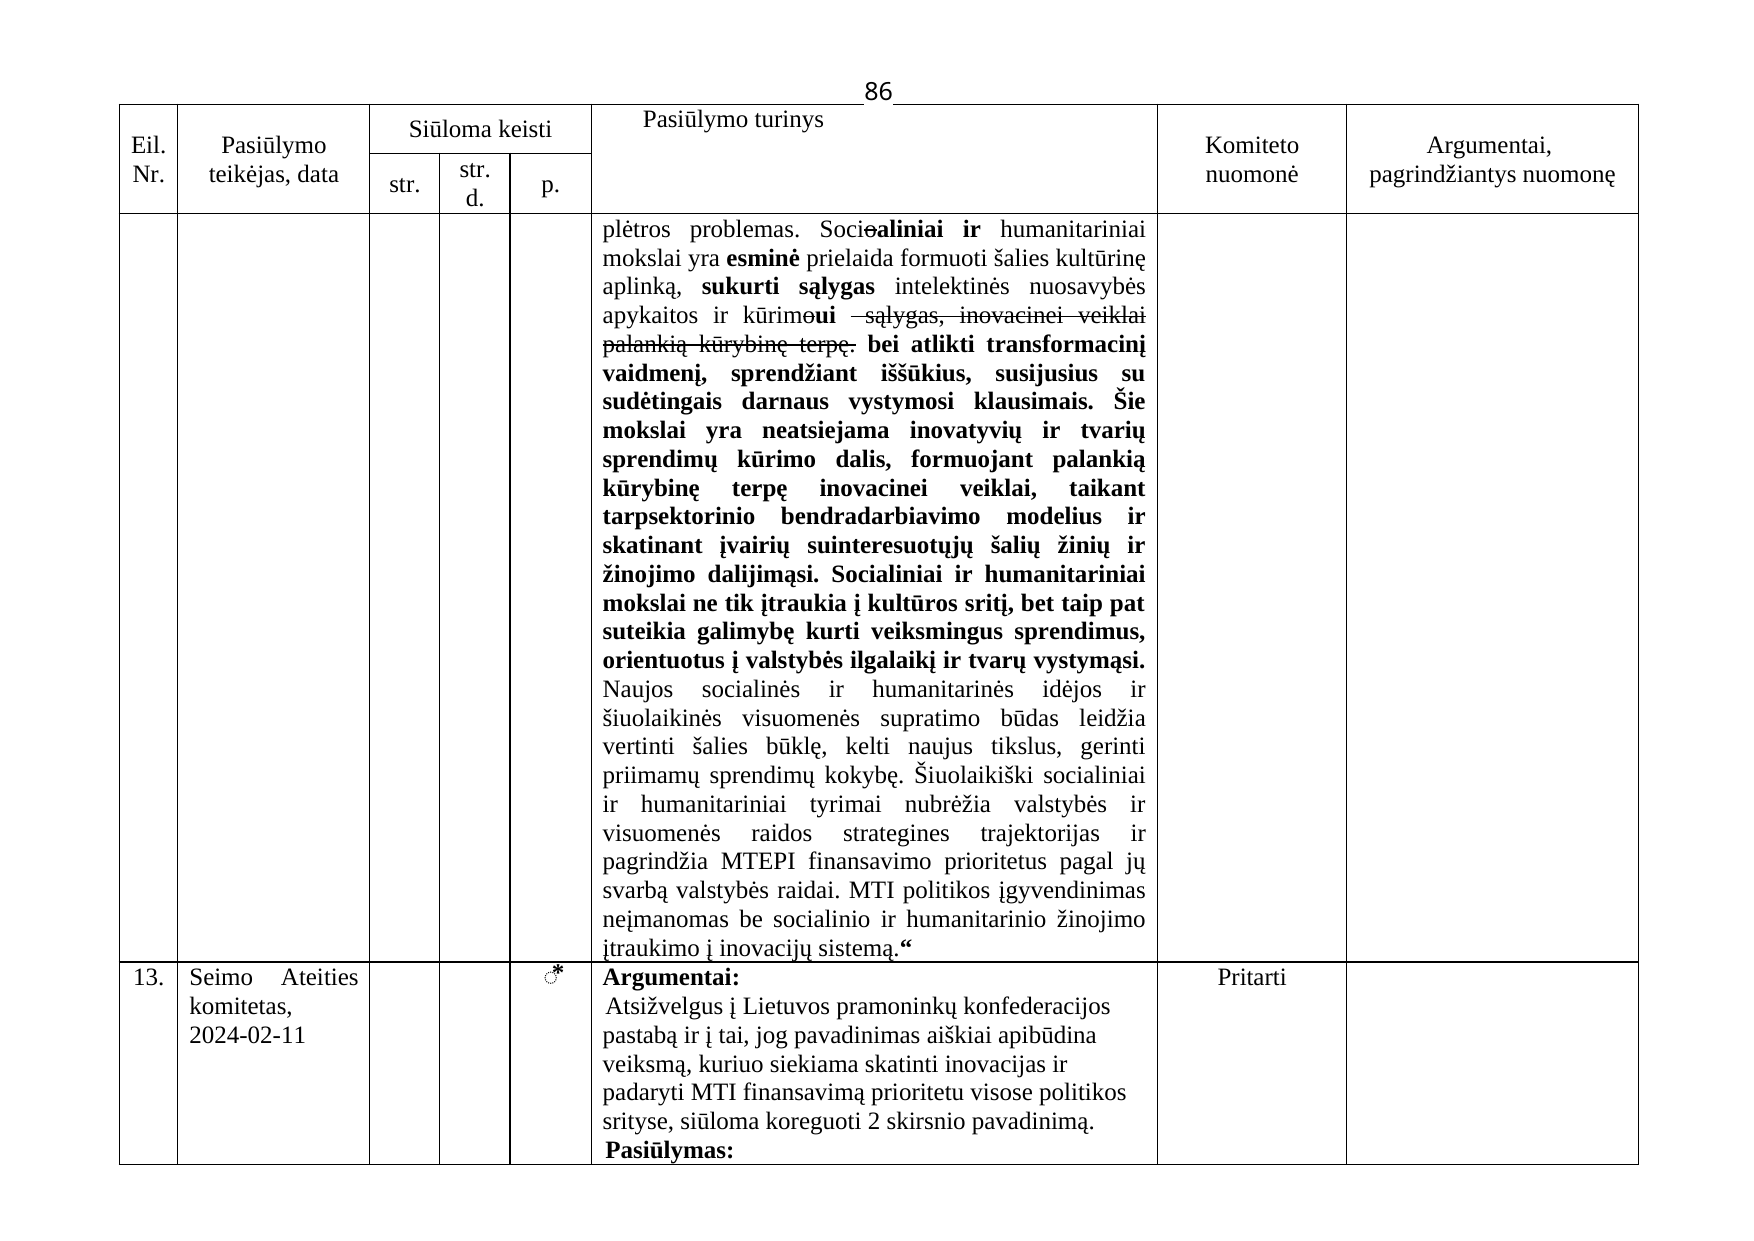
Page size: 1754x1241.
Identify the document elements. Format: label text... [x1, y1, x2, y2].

table_cell p. [511, 154, 591, 213]
table_cell [1347, 963, 1638, 1164]
table_cell [370, 214, 439, 961]
table_cell str. [370, 154, 439, 213]
table_cell plėtros problemas. Socioaliniai ir humanitariniai mokslai yra esminė prielaida formuoti šalies kultūrinę aplinką, sukurti sąlygas intelektinės nuosavybės apykaitos ir kūrimoui sąlygas, inovacinei veiklai palankią kūrybinę terpę. bei atlikti transformacinį vaidmenį, sprendžiant iššūkius, susijusius su sudėtingais darnaus vystymosi klausimais. Šie mokslai yra neatsiejama inovatyvių ir tvarių sprendimų kūrimo dalis, formuojant palankią kūrybinę terpę inovacinei veiklai, taikant tarpsektorinio bendradarbiavimo modelius ir skatinant įvairių suinteresuotųjų šalių žinių ir žinojimo dalijimąsi. Socialiniai ir humanitariniai mokslai ne tik įtraukia į kultūros sritį, bet taip pat suteikia galimybę kurti veiksmingus sprendimus, orientuotus į valstybės ilgalaikį ir tvarų vystymąsi. Naujos socialinės ir humanitarinės idėjos ir šiuolaikinės visuomenės supratimo būdas leidžia vertinti šalies būklę, kelti naujus tikslus, gerinti priimamų sprendimų kokybę. Šiuolaikiški socialiniai ir humanitariniai tyrimai nubrėžia valstybės ir visuomenės raidos strategines trajektorijas ir pagrindžia MTEPI finansavimo prioritetus pagal jų svarbą valstybės raidai. MTI politikos įgyvendinimas neįmanomas be socialinio ir humanitarinio žinojimo įtraukimo į inovacijų sistemą.“ [592, 214, 1157, 961]
table_cell [440, 963, 509, 1164]
table_header Eil. Nr. [120, 105, 177, 213]
table_header Argumentai, pagrindžiantys nuomonę [1347, 105, 1638, 213]
table_cell [440, 214, 509, 961]
table_header Siūloma keisti [370, 105, 591, 153]
table_cell [1158, 214, 1346, 961]
table_cell Argumentai: Atsižvelgus į Lietuvos pramoninkų konfederacijos pastabą ir į tai, jog pavadinimas aiškiai apibūdina veiksmą, kuriuo siekiama skatinti inovacijas ir padaryti MTI finansavimą prioritetu visose politikos srityse, siūloma koreguoti 2 skirsnio pavadinimą. Pasiūlymas: [592, 963, 1157, 1164]
table_cell [511, 214, 591, 961]
table_cell [370, 963, 439, 1164]
table_cell [120, 214, 177, 961]
table_cell ⃰ [511, 963, 591, 1164]
table_header Pasiūlymo teikėjas, data [178, 105, 369, 213]
table_cell 13. [120, 963, 177, 1164]
table_cell str. d. [440, 154, 509, 213]
table_cell [1347, 214, 1638, 961]
table_cell Seimo Ateities komitetas, 2024-02-11 [178, 963, 369, 1164]
table_cell Pritarti [1158, 963, 1346, 1164]
table_header Komiteto nuomonė [1158, 105, 1346, 213]
table_cell [178, 214, 369, 961]
table_header Pasiūlymo turinys [592, 105, 1157, 213]
